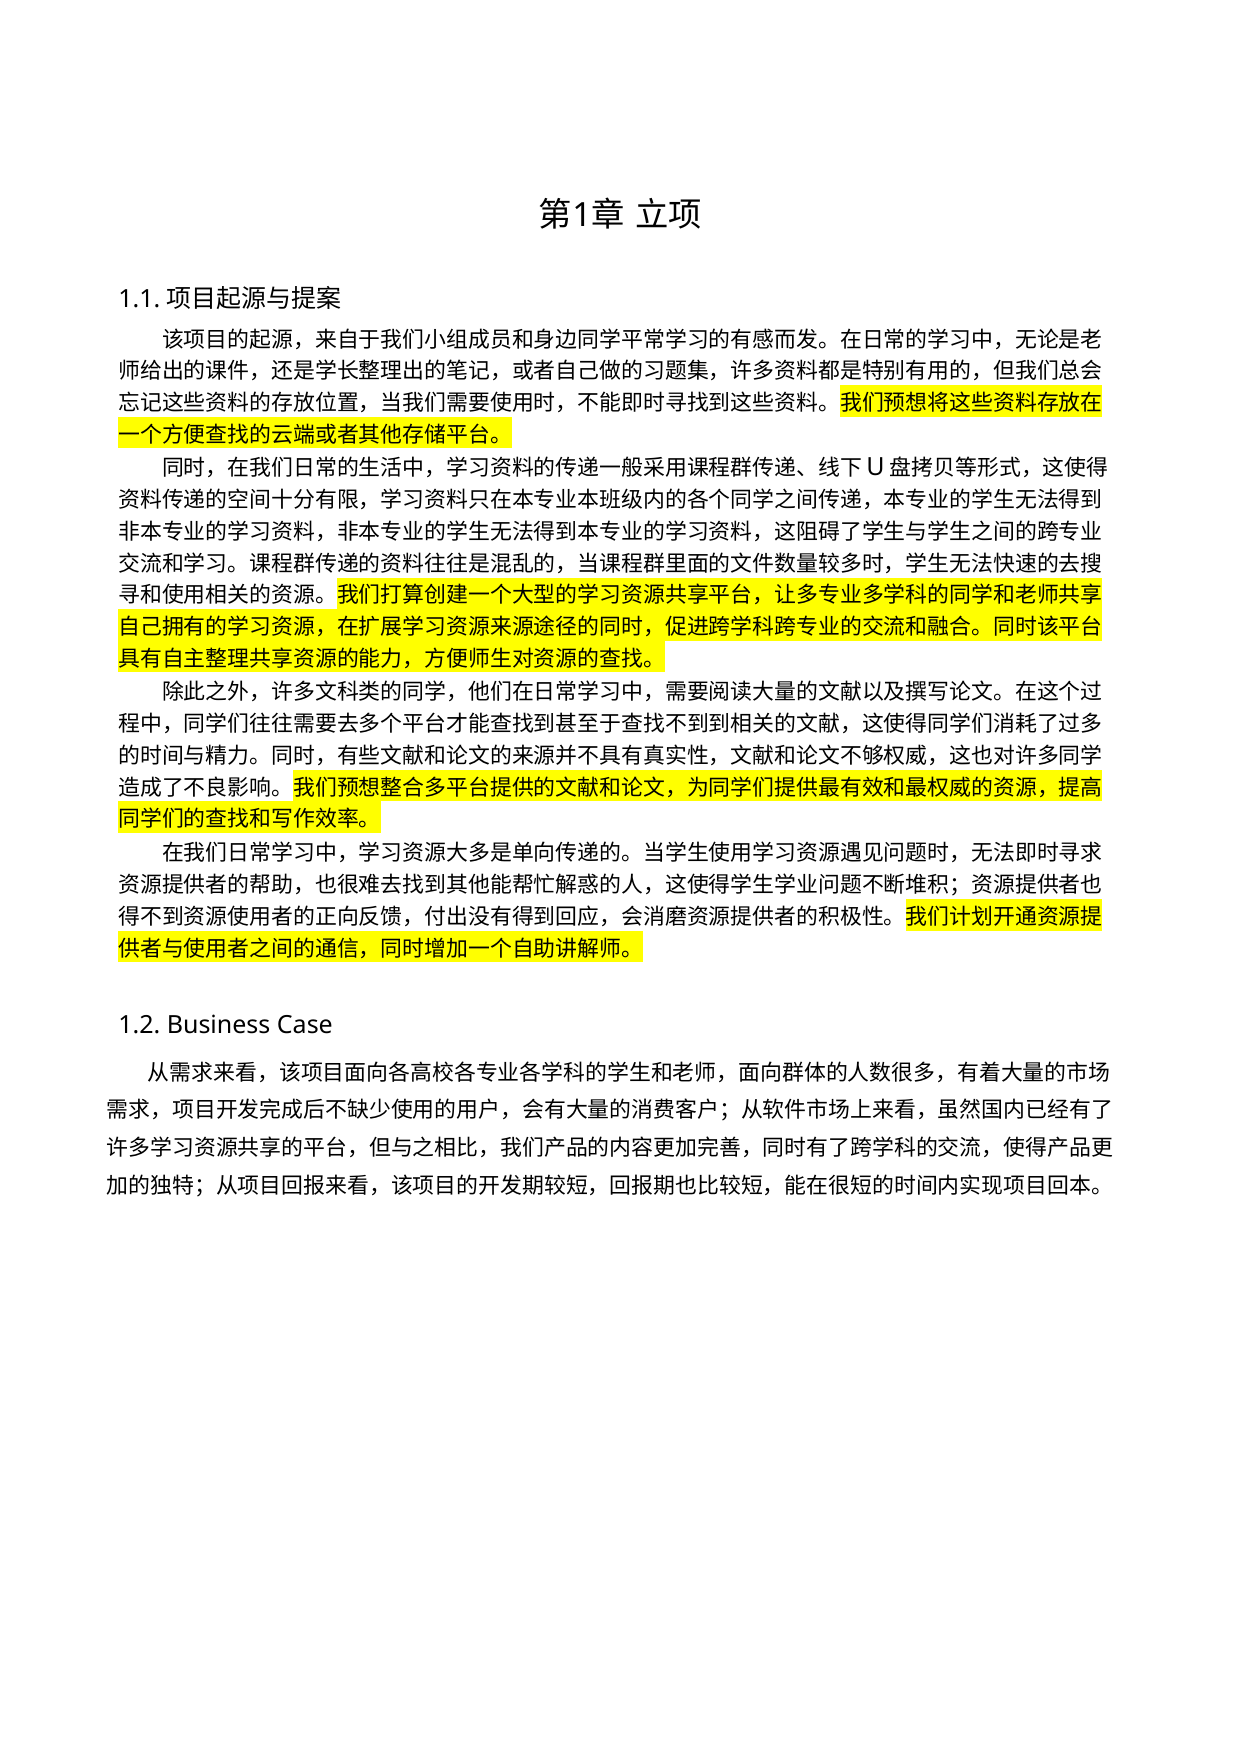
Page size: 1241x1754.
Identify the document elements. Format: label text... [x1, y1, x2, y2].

text 在我们日常学习中，学习资源大多是单向传递的。当学生使用学习资源遇见问题时，无法即时寻求资源提供者的帮助，也很难去找到其他能帮忙解惑的人，这使得学生学业问题不断堆积；资源提供者也得不到资源使用者的正向反馈，付出没有得到回应，会消磨资源提供者的积极性。我们计划开通资源提供者与使用者之间的通信，同时增加一个自助讲解师。 [118, 833, 1122, 962]
text 该项目的起源，来自于我们小组成员和身边同学平常学习的有感而发。在日常的学习中，无论是老师给出的课件，还是学长整理出的笔记，或者自己做的习题集，许多资料都是特别有用的，但我们总会忘记这些资料的存放位置，当我们需要使用时，不能即时寻找到这些资料。我们预想将这些资料存放在一个方便查找的云端或者其他存储平台。 [118, 322, 1122, 448]
subtitle 立项 [118, 188, 1122, 236]
text 同时，在我们日常的生活中，学习资料的传递一般采用课程群传递、线下U盘拷贝等形式，这使得资料传递的空间十分有限，学习资料只在本专业本班级内的各个同学之间传递，本专业的学生无法得到非本专业的学习资料，非本专业的学生无法得到本专业的学习资料，这阻碍了学生与学生之间的跨专业交流和学习。课程群传递的资料往往是混乱的，当课程群里面的文件数量较多时，学生无法快速的去搜寻和使用相关的资源。我们打算创建一个大型的学习资源共享平台，让多专业多学科的同学和老师共享自己拥有的学习资源，在扩展学习资源来源途径的同时，促进跨学科跨专业的交流和融合。同时该平台具有自主整理共享资源的能力，方便师生对资源的查找。 [118, 448, 1122, 672]
subtitle Business Case [118, 1007, 1122, 1041]
text 从需求来看，该项目面向各高校各专业各学科的学生和老师，面向群体的人数很多，有着大量的市场需求，项目开发完成后不缺少使用的用户，会有大量的消费客户；从软件市场上来看，虽然国内已经有了许多学习资源共享的平台，但与之相比，我们产品的内容更加完善，同时有了跨学科的交流，使得产品更加的独特；从项目回报来看，该项目的开发期较短，回报期也比较短，能在很短的时间内实现项目回本。 [106, 1054, 1122, 1200]
subtitle 项目起源与提案 [118, 278, 1122, 314]
text 除此之外，许多文科类的同学，他们在日常学习中，需要阅读大量的文献以及撰写论文。在这个过程中，同学们往往需要去多个平台才能查找到甚至于查找不到到相关的文献，这使得同学们消耗了过多的时间与精力。同时，有些文献和论文的来源并不具有真实性，文献和论文不够权威，这也对许多同学造成了不良影响。我们预想整合多平台提供的文献和论文，为同学们提供最有效和最权威的资源，提高同学们的查找和写作效率。 [118, 672, 1122, 833]
